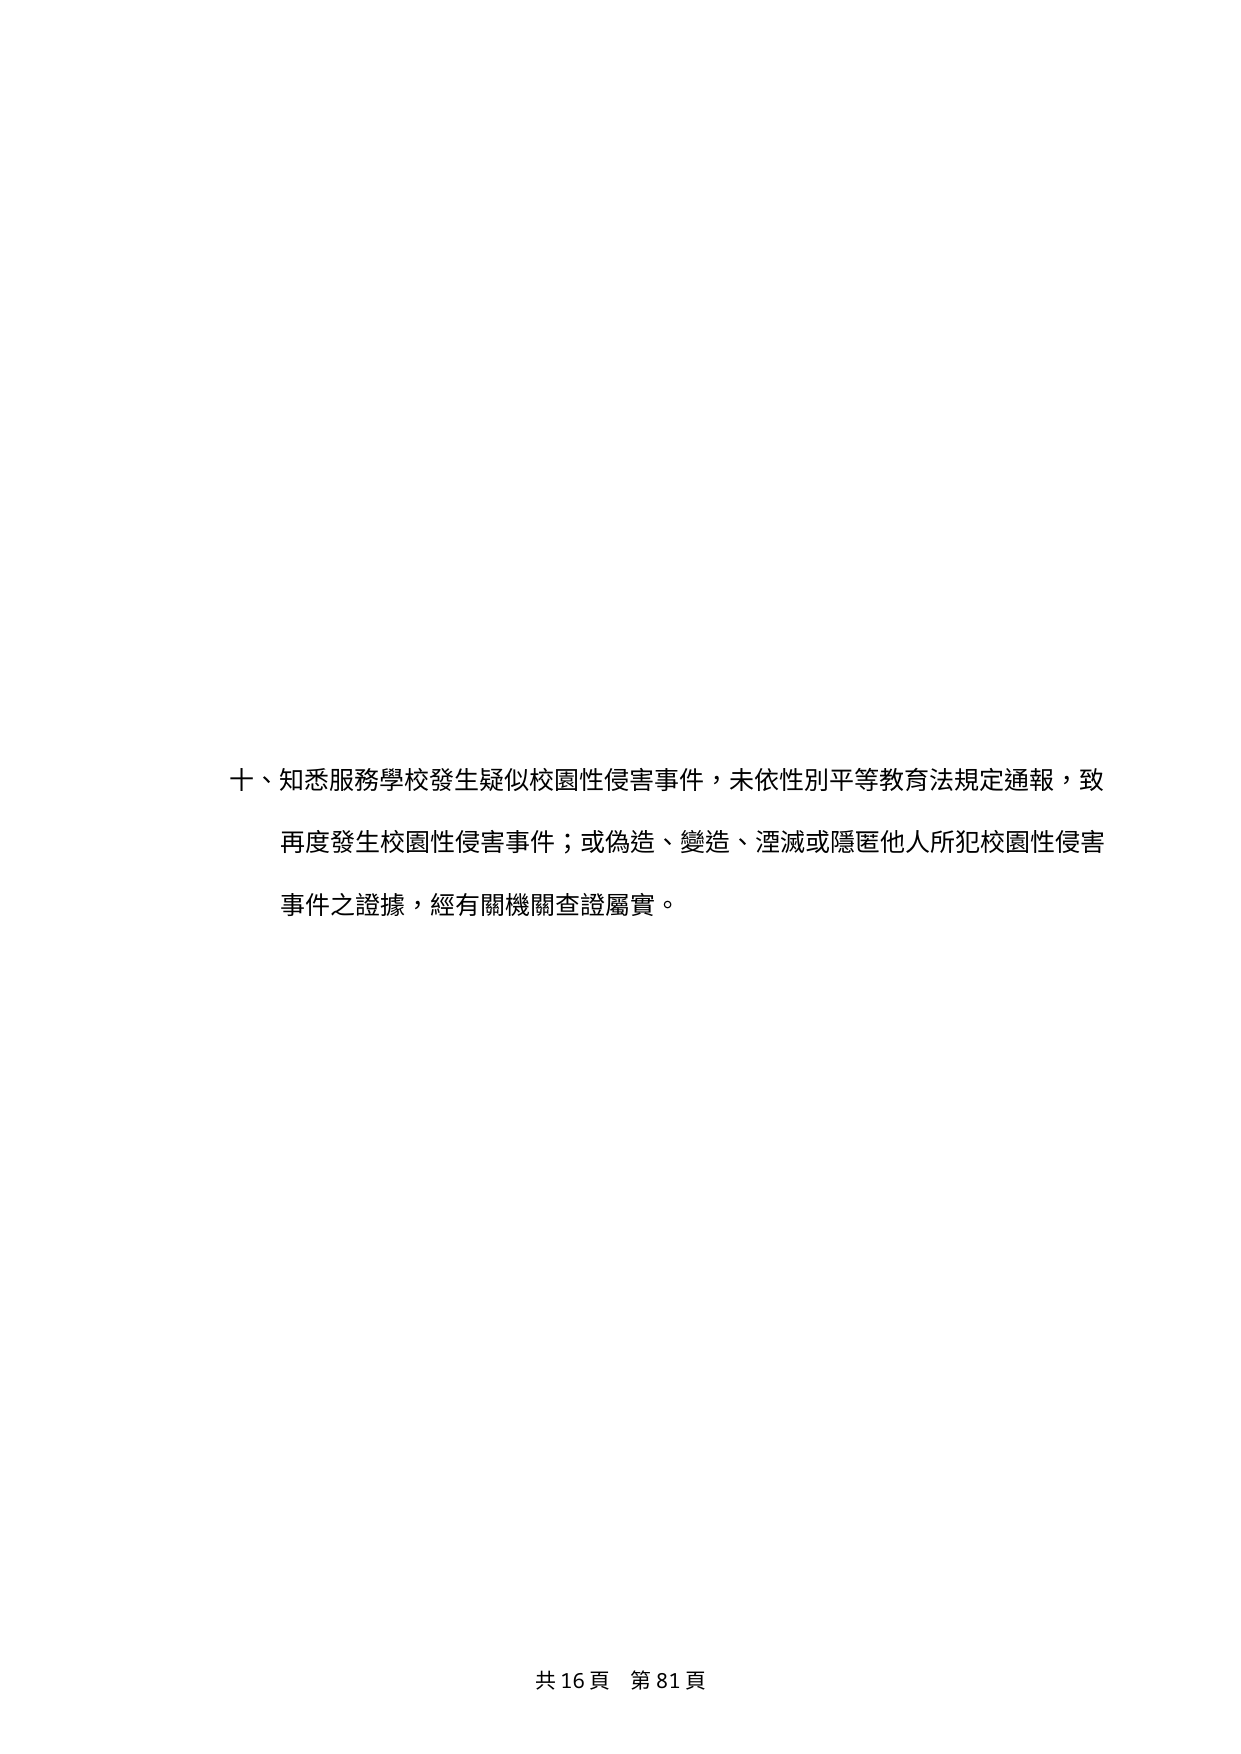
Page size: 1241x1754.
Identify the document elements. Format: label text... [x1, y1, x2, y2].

text 十、知悉服務學校發生疑似校園性侵害事件，未依性別平等教育法規定通報，致再度發生校園性侵害事件；或偽造、變造、湮滅或隱匿他人所犯校園性侵害事件之證據，經有關機關查證屬實。 [229, 737, 1122, 924]
